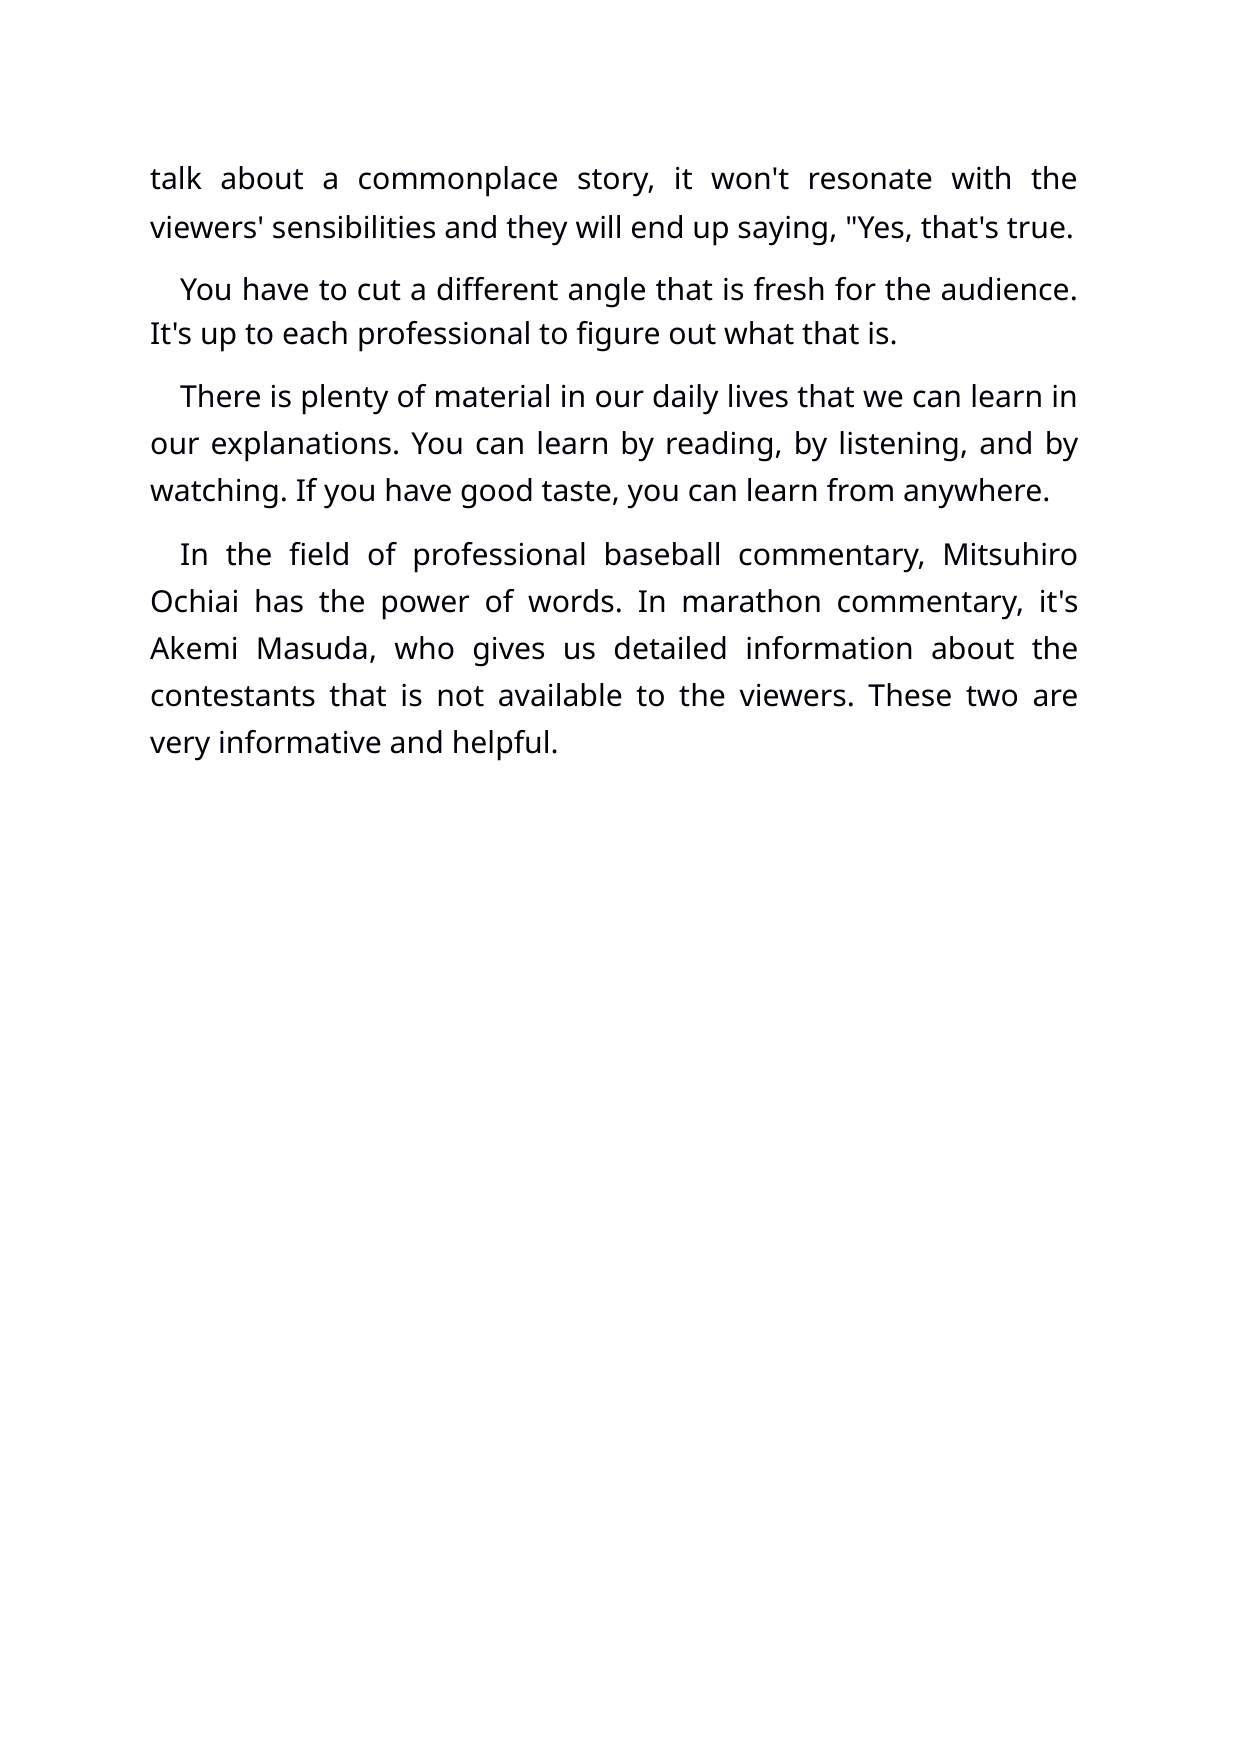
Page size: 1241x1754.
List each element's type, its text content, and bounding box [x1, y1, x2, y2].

text talk about a commonplace story, it won't resonate with the viewers' sensibilities and they will end up saying, "Yes, that's true. [150, 150, 1079, 248]
text In the field of professional baseball commentary, Mitsuhiro Ochiai has the power of words. In marathon commentary, it's Akemi Masuda, who gives us detailed information about the contestants that is not available to the viewers. These two are very informative and helpful. [150, 528, 1079, 762]
text There is plenty of material in our daily lives that we can learn in our explanations. You can learn by reading, by listening, and by watching. If you have good taste, you can learn from anywhere. [150, 370, 1079, 511]
text You have to cut a different angle that is fresh for the audience. It's up to each professional to figure out what that is. [150, 265, 1079, 353]
